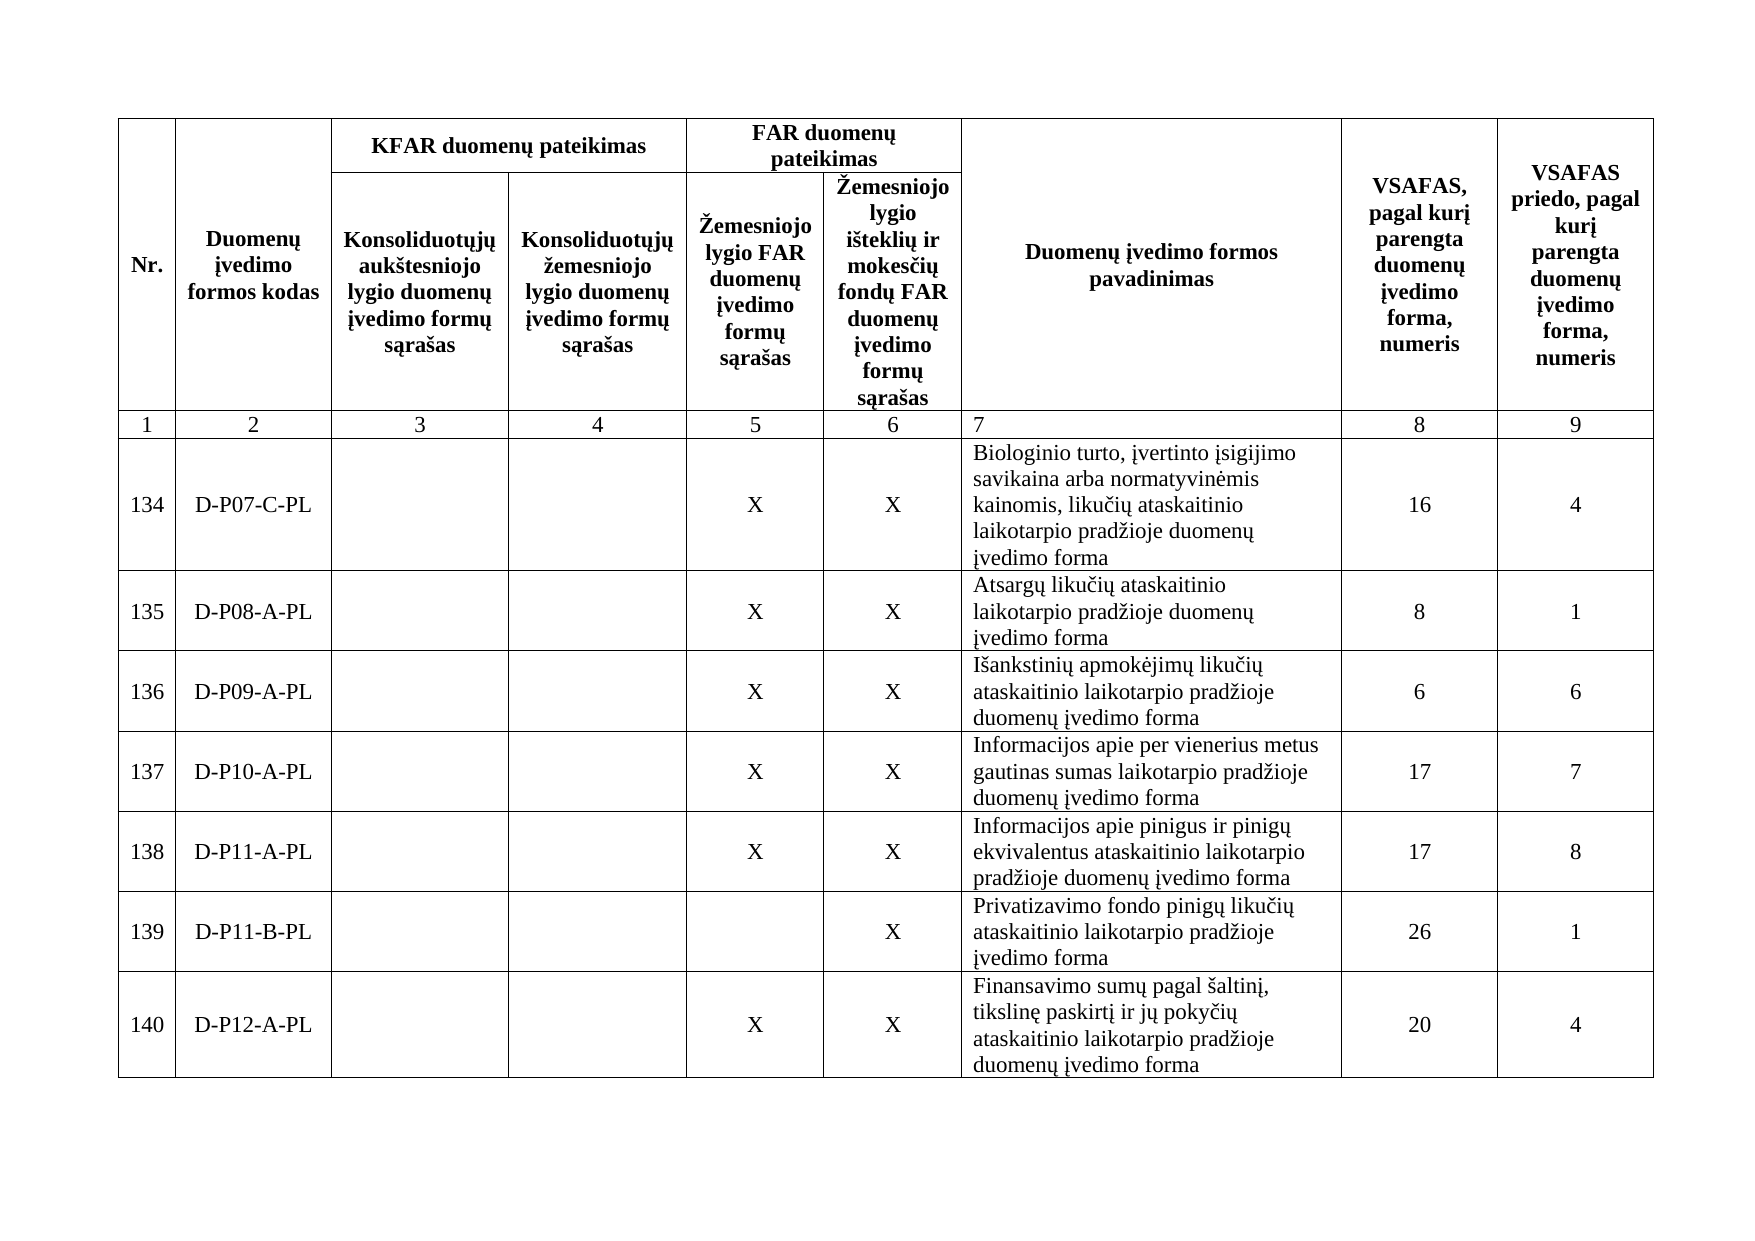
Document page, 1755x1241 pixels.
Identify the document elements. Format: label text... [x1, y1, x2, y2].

table_cell [332, 651, 508, 731]
table_cell 2 [176, 411, 331, 437]
table_cell 16 [1342, 439, 1497, 570]
table_cell 5 [687, 411, 823, 437]
table_cell Biologinio turto, įvertinto įsigijimo savikaina arba normatyvinėmis kainomis, likučių ataskaitinio laikotarpio pradžioje duomenų įvedimo forma [962, 439, 1341, 570]
table_cell 8 [1342, 411, 1497, 437]
table_cell Konsoliduotųjų aukštesniojo lygio duomenų įvedimo formų sąrašas [332, 173, 508, 410]
table_header Duomenų įvedimo formos pavadinimas [962, 119, 1341, 410]
table_cell 1 [1498, 892, 1653, 971]
table_cell 137 [119, 732, 175, 811]
table_cell 6 [824, 411, 961, 437]
table_cell X [824, 732, 961, 811]
table_cell D-P08-A-PL [176, 571, 331, 650]
table_cell [332, 571, 508, 650]
table_header VSAFAS priedo, pagal kurį parengta duomenų įvedimo forma, numeris [1498, 119, 1653, 410]
table_cell X [687, 812, 823, 891]
table_cell 7 [1498, 732, 1653, 811]
table_cell Atsargų likučių ataskaitinio laikotarpio pradžioje duomenų įvedimo forma [962, 571, 1341, 650]
table_cell X [824, 892, 961, 971]
table_cell 1 [119, 411, 175, 437]
table_cell D-P09-A-PL [176, 651, 331, 731]
table_cell 3 [332, 411, 508, 437]
table_cell D-P07-C-PL [176, 439, 331, 570]
table_cell X [687, 571, 823, 650]
table_cell 17 [1342, 812, 1497, 891]
table_cell 8 [1498, 812, 1653, 891]
table_cell [509, 732, 686, 811]
table_cell Informacijos apie pinigus ir pinigų ekvivalentus ataskaitinio laikotarpio pradžioje duomenų įvedimo forma [962, 812, 1341, 891]
table_cell X [687, 651, 823, 731]
table_cell 139 [119, 892, 175, 971]
table_cell D-P12-A-PL [176, 972, 331, 1077]
table_cell 6 [1498, 651, 1653, 731]
table_header Nr. [119, 119, 175, 410]
table_cell D-P10-A-PL [176, 732, 331, 811]
table_cell [509, 651, 686, 731]
table_cell 138 [119, 812, 175, 891]
table_cell Žemesniojo lygio FAR duomenų įvedimo formų sąrašas [687, 173, 823, 410]
table_header KFAR duomenų pateikimas [332, 119, 686, 172]
table_cell 7 [962, 411, 1341, 437]
table_header FAR duomenų pateikimas [687, 119, 961, 172]
table_cell X [824, 651, 961, 731]
table_cell [509, 439, 686, 570]
table_cell X [824, 439, 961, 570]
table_cell X [824, 812, 961, 891]
table_cell [332, 972, 508, 1077]
table_cell Išankstinių apmokėjimų likučių ataskaitinio laikotarpio pradžioje duomenų įvedimo forma [962, 651, 1341, 731]
table_cell [509, 812, 686, 891]
table_cell [509, 892, 686, 971]
table_cell X [687, 732, 823, 811]
table_cell 4 [1498, 439, 1653, 570]
table_cell X [687, 439, 823, 570]
table_cell 20 [1342, 972, 1497, 1077]
table_cell Finansavimo sumų pagal šaltinį, tikslinę paskirtį ir jų pokyčių ataskaitinio laikotarpio pradžioje duomenų įvedimo forma [962, 972, 1341, 1077]
table_cell Privatizavimo fondo pinigų likučių ataskaitinio laikotarpio pradžioje įvedimo forma [962, 892, 1341, 971]
table_cell [687, 892, 823, 971]
table_cell X [687, 972, 823, 1077]
table_cell D-P11-A-PL [176, 812, 331, 891]
table_cell 1 [1498, 571, 1653, 650]
table_cell Informacijos apie per vienerius metus gautinas sumas laikotarpio pradžioje duomenų įvedimo forma [962, 732, 1341, 811]
table_cell 6 [1342, 651, 1497, 731]
table_cell X [824, 972, 961, 1077]
table_cell [509, 571, 686, 650]
table_cell 135 [119, 571, 175, 650]
table_cell Žemesniojo lygio išteklių ir mokesčių fondų FAR duomenų įvedimo formų sąrašas [824, 173, 961, 410]
table_cell 4 [509, 411, 686, 437]
table_cell 140 [119, 972, 175, 1077]
table_cell [509, 972, 686, 1077]
table_cell [332, 892, 508, 971]
table_cell D-P11-B-PL [176, 892, 331, 971]
table_cell X [824, 571, 961, 650]
table_cell [332, 812, 508, 891]
table_cell 17 [1342, 732, 1497, 811]
table_header Duomenų įvedimo formos kodas [176, 119, 331, 410]
table_cell 9 [1498, 411, 1653, 437]
table_cell 26 [1342, 892, 1497, 971]
table_cell [332, 732, 508, 811]
table_cell 134 [119, 439, 175, 570]
table_cell Konsoliduotųjų žemesniojo lygio duomenų įvedimo formų sąrašas [509, 173, 686, 410]
table_cell 4 [1498, 972, 1653, 1077]
table_cell 8 [1342, 571, 1497, 650]
table_header VSAFAS, pagal kurį parengta duomenų įvedimo forma, numeris [1342, 119, 1497, 410]
table_cell [332, 439, 508, 570]
table_cell 136 [119, 651, 175, 731]
